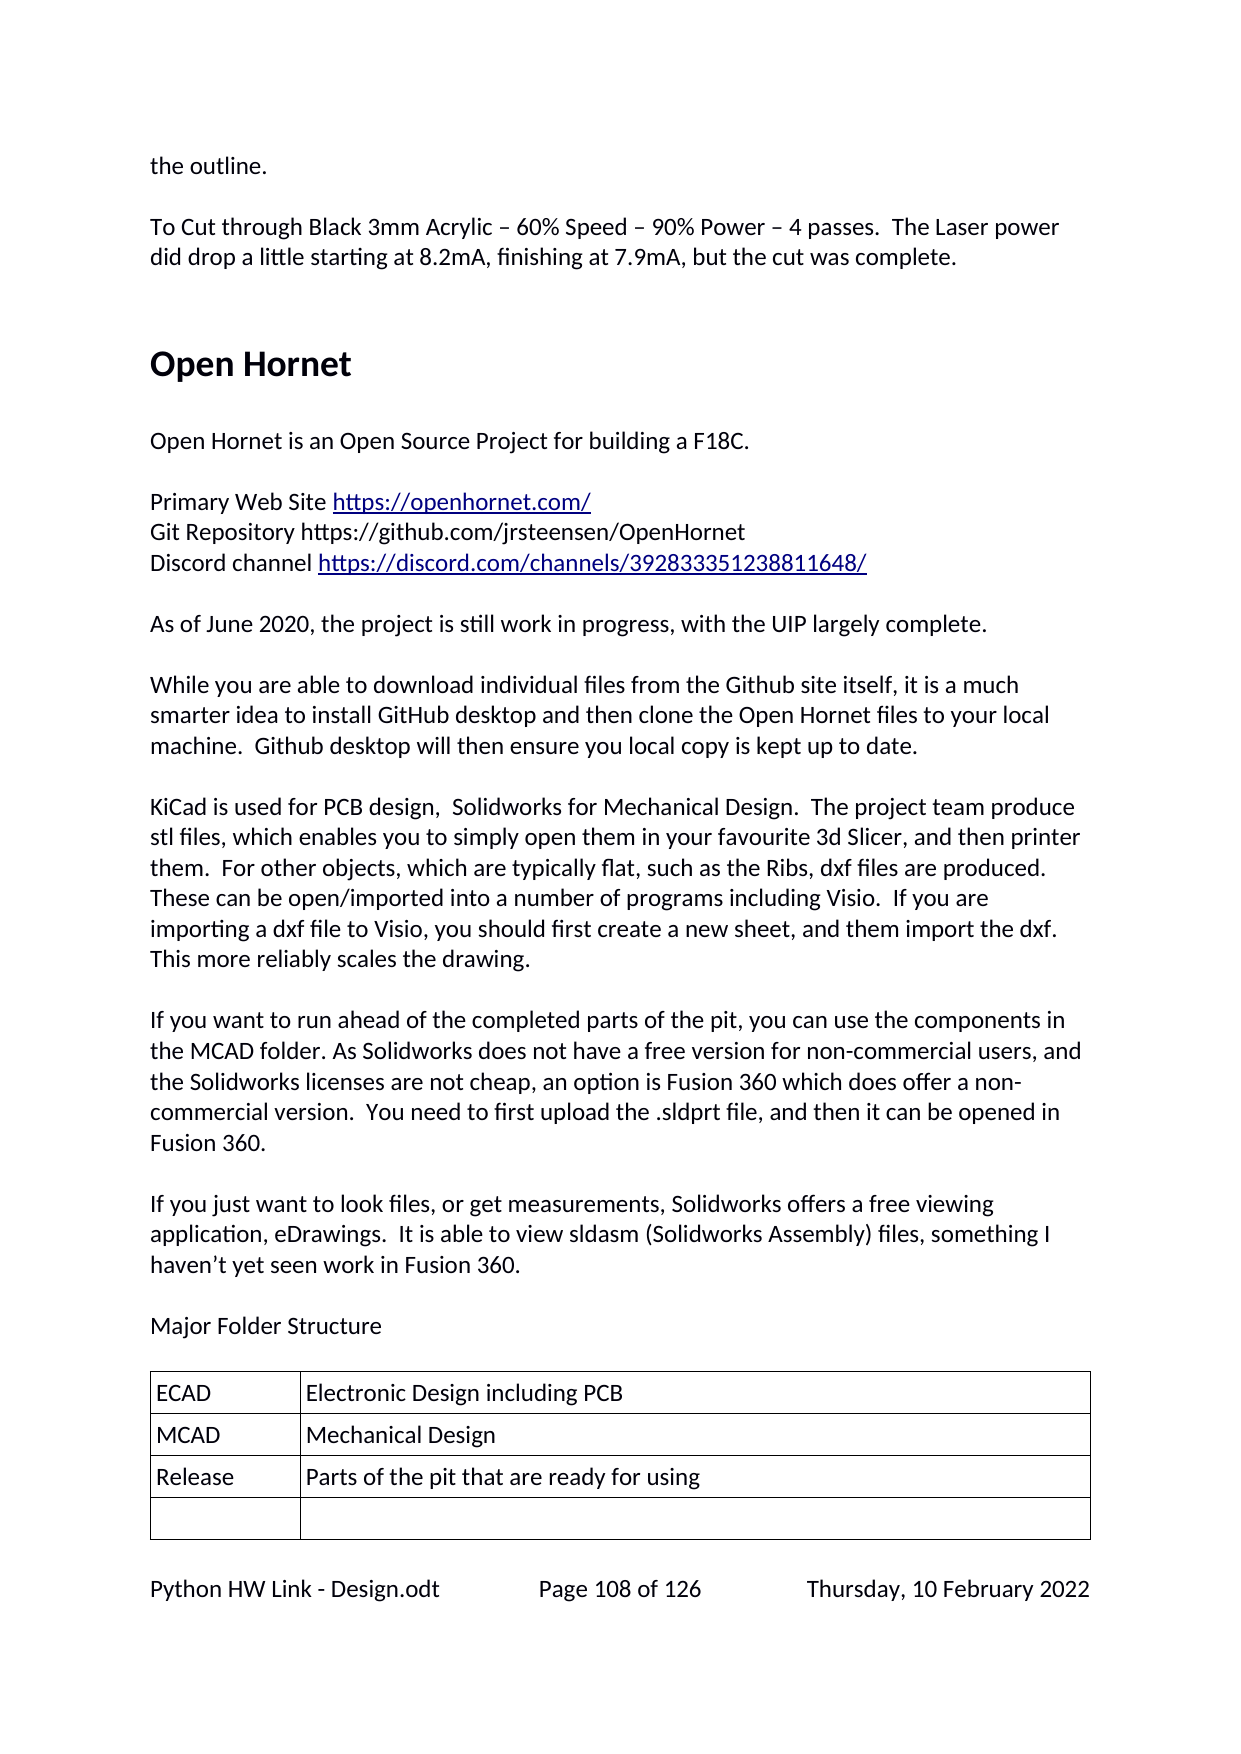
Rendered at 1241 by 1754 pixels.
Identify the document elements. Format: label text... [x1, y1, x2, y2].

text To Cut through Black 3mm Acrylic – 60% Speed – 90% Power – 4 passes. The Laser power did drop a little starting at 8.2mA, finishing at 7.9mA, but the cut was complete. [150, 211, 1090, 272]
table_header Electronic Design including PCB [301, 1372, 1090, 1413]
text If you just want to look files, or get measurements, Solidworks offers a free viewing application, eDrawings. It is able to view sldasm (Solidworks Assembly) files, something I haven’t yet seen work in Fusion 360. [150, 1188, 1090, 1279]
text Open Hornet is an Open Source Project for building a F18C. [150, 425, 1090, 455]
subtitle Open Hornet [150, 340, 1090, 386]
table_cell Parts of the pit that are ready for using [301, 1456, 1090, 1497]
text Major Folder Structure [150, 1310, 1090, 1340]
table_cell [151, 1498, 300, 1539]
table_cell Release [151, 1456, 300, 1497]
table_cell MCAD [151, 1414, 300, 1455]
text As of June 2020, the project is still work in progress, with the UIP largely complete. [150, 608, 1090, 638]
text Primary Web Site https://openhornet.com/ [150, 486, 1090, 516]
table_cell Mechanical Design [301, 1414, 1090, 1455]
text If you want to run ahead of the completed parts of the pit, you can use the components in the MCAD folder. As Solidworks does not have a free version for non-commercial users, and the Solidworks licenses are not cheap, an option is Fusion 360 which does offer a non-commercial version. You need to first upload the .sldprt file, and then it can be opened in Fusion 360. [150, 1005, 1090, 1157]
text While you are able to download individual files from the Github site itself, it is a much smarter idea to install GitHub desktop and then clone the Open Hornet files to your local machine. Github desktop will then ensure you local copy is kept up to date. [150, 669, 1090, 761]
text the outline. [150, 150, 1090, 181]
text Git Repository https://github.com/jrsteensen/OpenHornet [150, 516, 1090, 547]
text Discord channel https://discord.com/channels/392833351238811648/ [150, 547, 1090, 577]
text KiCad is used for PCB design, Solidworks for Mechanical Design. The project team produce stl files, which enables you to simply open them in your favourite 3d Slicer, and then printer them. For other objects, which are typically flat, such as the Ribs, dxf files are produced. These can be open/imported into a number of programs including Visio. If you are importing a dxf file to Visio, you should first create a new sheet, and them import the dxf. This more reliably scales the drawing. [150, 791, 1090, 974]
table_cell [301, 1498, 1090, 1539]
table_header ECAD [151, 1372, 300, 1413]
